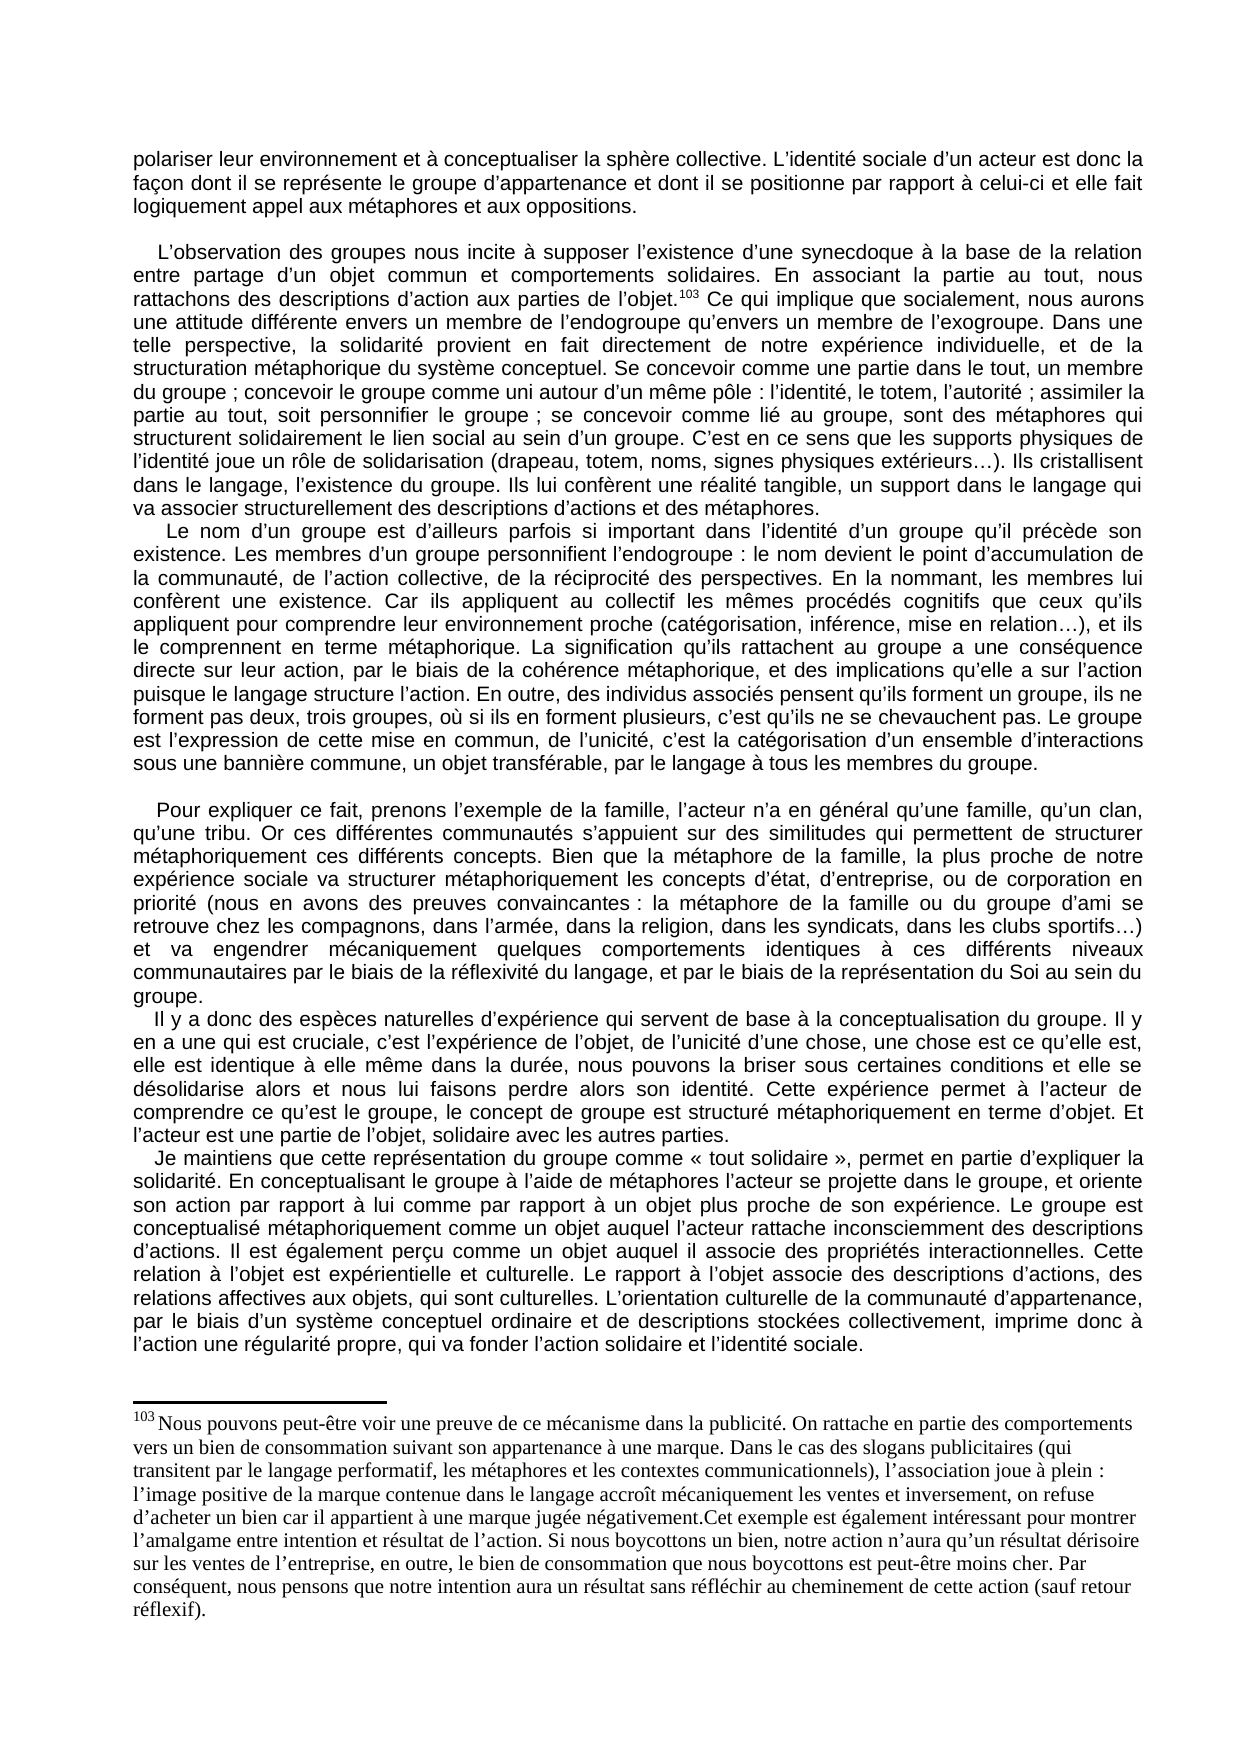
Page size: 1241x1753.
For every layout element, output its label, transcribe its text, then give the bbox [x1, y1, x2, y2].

text polariser leur environnement et à conceptualiser la sphère collective. L’identité sociale d’un acteur est donc la façon dont il se représente le groupe d’appartenance et dont il se positionne par rapport à celui-ci et elle fait logiquement appel aux métaphores et aux oppositions. [133, 148, 1144, 218]
text Pour expliquer ce fait, prenons l’exemple de la famille, l’acteur n’a en général qu’une famille, qu’un clan, qu’une tribu. Or ces différentes communautés s’appuient sur des similitudes qui permettent de structurer métaphoriquement ces différents concepts. Bien que la métaphore de la famille, la plus proche de notre expérience sociale va structurer métaphoriquement les concepts d’état, d’entreprise, ou de corporation en priorité (nous en avons des preuves convaincantes : la métaphore de la famille ou du groupe d’ami se retrouve chez les compagnons, dans l’armée, dans la religion, dans les syndicats, dans les clubs sportifs…) et va engendrer mécaniquement quelques comportements identiques à ces différents niveaux communautaires par le biais de la réflexivité du langage, et par le biais de la représentation du Soi au sein du groupe. [133, 798, 1144, 1007]
text Nous pouvons peut-être voir une preuve de ce mécanisme dans la publicité. On rattache en partie des comportements vers un bien de consommation suivant son appartenance à une marque. Dans le cas des slogans publicitaires (qui transitent par le langage performatif, les métaphores et les contextes communicationnels), l’association joue à plein : l’image positive de la marque contenue dans le langage accroît mécaniquement les ventes et inversement, on refuse d’acheter un bien car il appartient à une marque jugée négativement.Cet exemple est également intéressant pour montrer l’amalgame entre intention et résultat de l’action. Si nous boycottons un bien, notre action n’aura qu’un résultat dérisoire sur les ventes de l’entreprise, en outre, le bien de consommation que nous boycottons est peut-être moins cher. Par conséquent, nous pensons que notre intention aura un résultat sans réfléchir au cheminement de cette action (sauf retour réflexif). [133, 1408, 1144, 1621]
text L’observation des groupes nous incite à supposer l’existence d’une synecdoque à la base de la relation entre partage d’un objet commun et comportements solidaires. En associant la partie au tout, nous rattachons des descriptions d’action aux parties de l’objet. Ce qui implique que socialement, nous aurons une attitude différente envers un membre de l’endogroupe qu’envers un membre de l’exogroupe. Dans une telle perspective, la solidarité provient en fait directement de notre expérience individuelle, et de la structuration métaphorique du système conceptuel. Se concevoir comme une partie dans le tout, un membre du groupe ; concevoir le groupe comme uni autour d’un même pôle : l’identité, le totem, l’autorité ; assimiler la partie au tout, soit personnifier le groupe ; se concevoir comme lié au groupe, sont des métaphores qui structurent solidairement le lien social au sein d’un groupe. C’est en ce sens que les supports physiques de l’identité joue un rôle de solidarisation (drapeau, totem, noms, signes physiques extérieurs…). Ils cristallisent dans le langage, l’existence du groupe. Ils lui confèrent une réalité tangible, un support dans le langage qui va associer structurellement des descriptions d’actions et des métaphores. [133, 241, 1144, 519]
text Le nom d’un groupe est d’ailleurs parfois si important dans l’identité d’un groupe qu’il précède son existence. Les membres d’un groupe personnifient l’endogroupe : le nom devient le point d’accumulation de la communauté, de l’action collective, de la réciprocité des perspectives. En la nommant, les membres lui confèrent une existence. Car ils appliquent au collectif les mêmes procédés cognitifs que ceux qu’ils appliquent pour comprendre leur environnement proche (catégorisation, inférence, mise en relation…), et ils le comprennent en terme métaphorique. La signification qu’ils rattachent au groupe a une conséquence directe sur leur action, par le biais de la cohérence métaphorique, et des implications qu’elle a sur l’action puisque le langage structure l’action. En outre, des individus associés pensent qu’ils forment un groupe, ils ne forment pas deux, trois groupes, où si ils en forment plusieurs, c’est qu’ils ne se chevauchent pas. Le groupe est l’expression de cette mise en commun, de l’unicité, c’est la catégorisation d’un ensemble d’interactions sous une bannière commune, un objet transférable, par le langage à tous les membres du groupe. [133, 519, 1144, 775]
text Je maintiens que cette représentation du groupe comme « tout solidaire », permet en partie d’expliquer la solidarité. En conceptualisant le groupe à l’aide de métaphores l’acteur se projette dans le groupe, et oriente son action par rapport à lui comme par rapport à un objet plus proche de son expérience. Le groupe est conceptualisé métaphoriquement comme un objet auquel l’acteur rattache inconsciemment des descriptions d’actions. Il est également perçu comme un objet auquel il associe des propriétés interactionnelles. Cette relation à l’objet est expérientielle et culturelle. Le rapport à l’objet associe des descriptions d’actions, des relations affectives aux objets, qui sont culturelles. L’orientation culturelle de la communauté d’appartenance, par le biais d’un système conceptuel ordinaire et de descriptions stockées collectivement, imprime donc à l’action une régularité propre, qui va fonder l’action solidaire et l’identité sociale. [133, 1147, 1144, 1356]
text Il y a donc des espèces naturelles d’expérience qui servent de base à la conceptualisation du groupe. Il y en a une qui est cruciale, c’est l’expérience de l’objet, de l’unicité d’une chose, une chose est ce qu’elle est, elle est identique à elle même dans la durée, nous pouvons la briser sous certaines conditions et elle se désolidarise alors et nous lui faisons perdre alors son identité. Cette expérience permet à l’acteur de comprendre ce qu’est le groupe, le concept de groupe est structuré métaphoriquement en terme d’objet. Et l’acteur est une partie de l’objet, solidaire avec les autres parties. [133, 1007, 1144, 1147]
